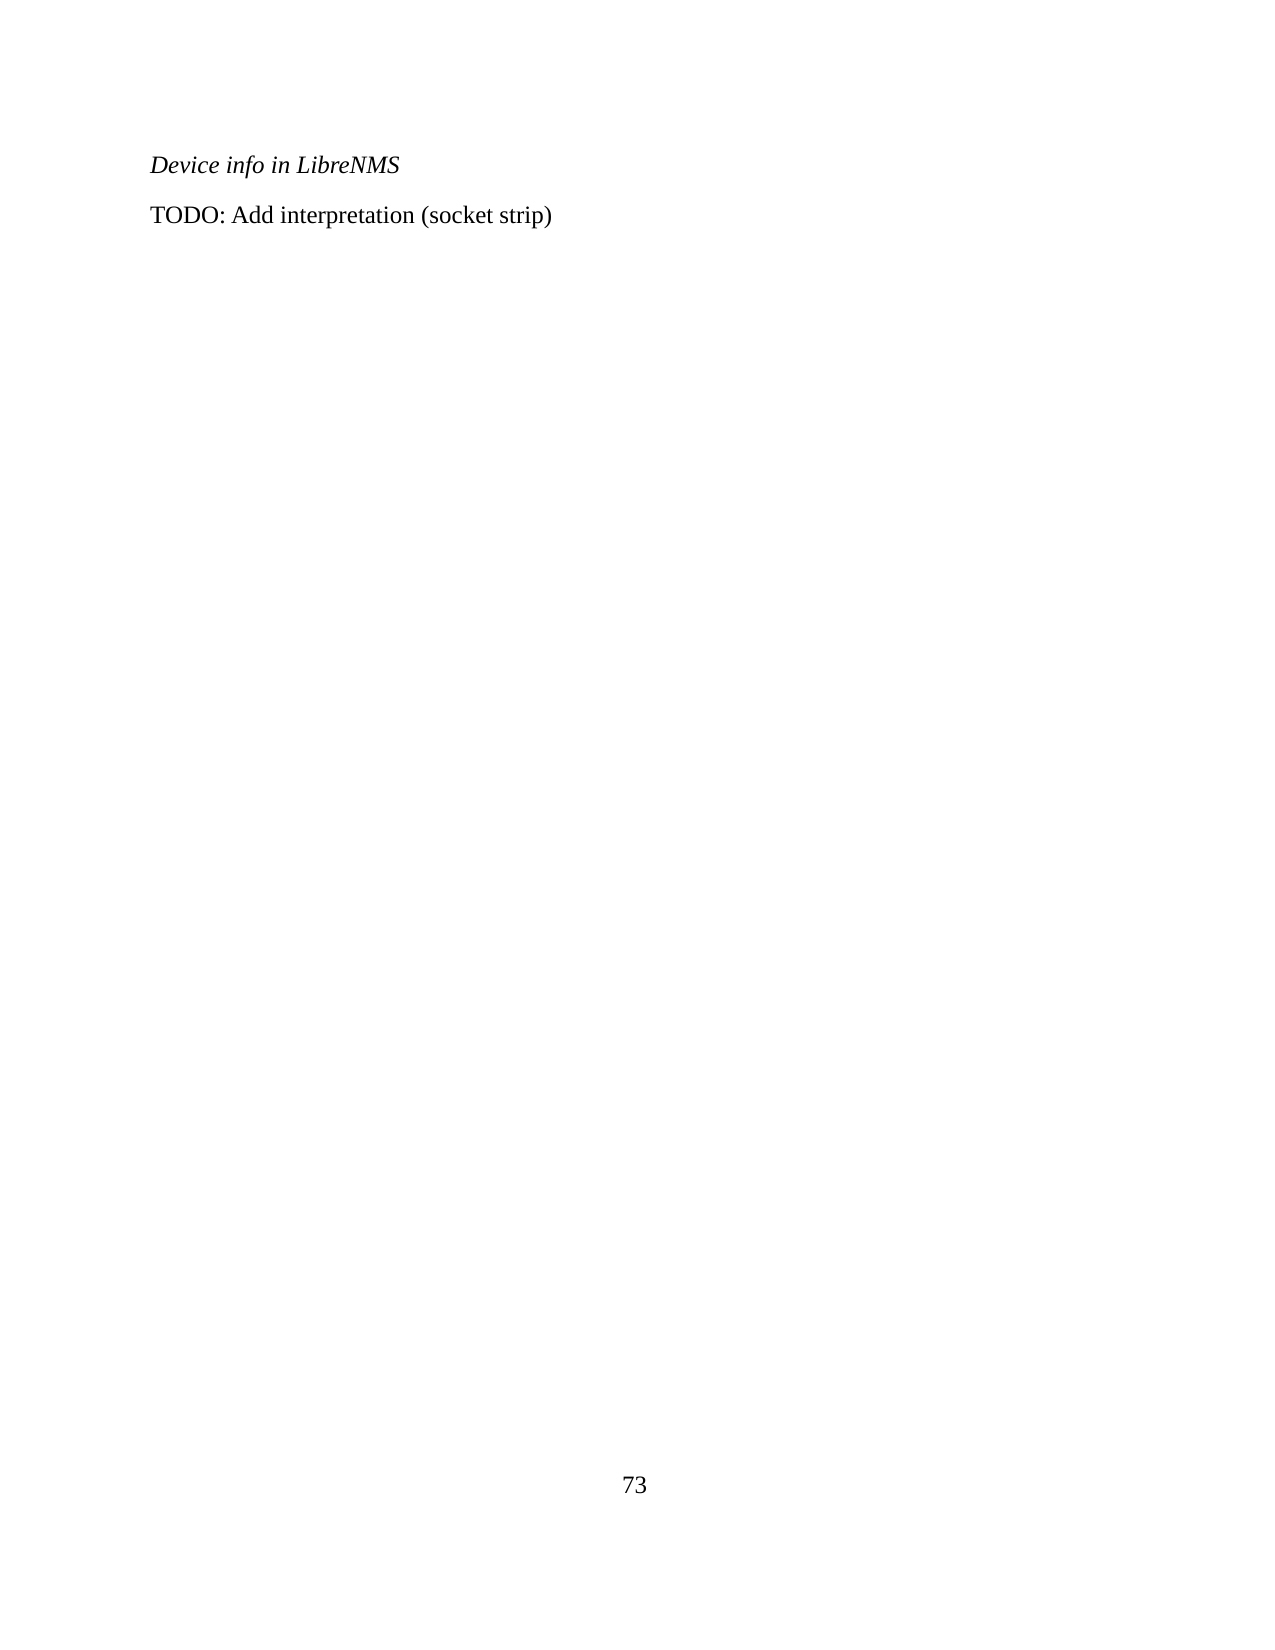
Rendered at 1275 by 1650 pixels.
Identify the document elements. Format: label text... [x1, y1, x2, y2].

text TODO: Add interpretation (socket strip) [150, 200, 1125, 229]
text Device info in LibreNMS [150, 150, 1125, 179]
